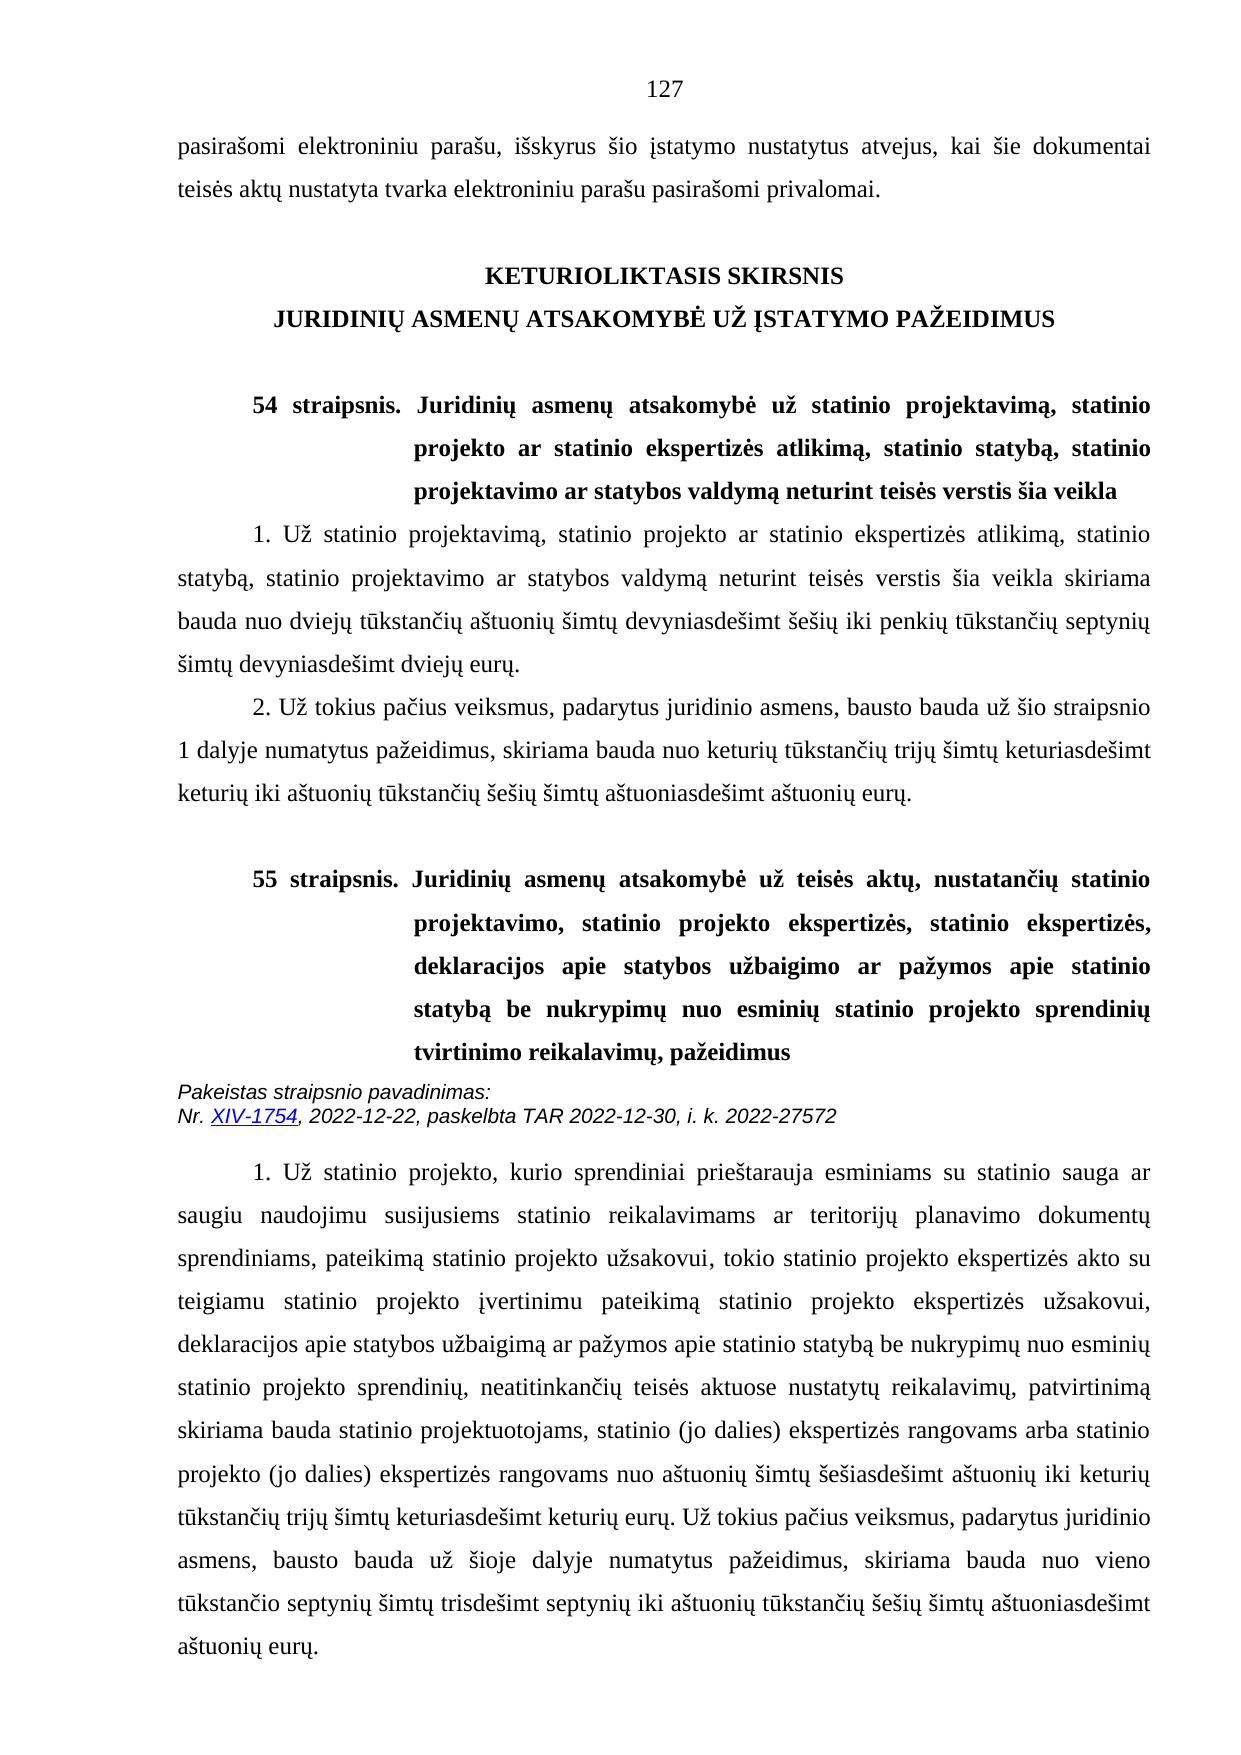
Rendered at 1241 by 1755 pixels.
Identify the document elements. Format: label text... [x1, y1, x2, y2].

text 55 straipsnis. Juridinių asmenų atsakomybė už teisės aktų, nustatančių statinio projektavimo, statinio projekto ekspertizės, statinio ekspertizės, deklaracijos apie statybos užbaigimo ar pažymos apie statinio statybą be nukrypimų nuo esminių statinio projekto sprendinių tvirtinimo reikalavimų, pažeidimus [252, 864, 1152, 1066]
text 1. Už statinio projekto, kurio sprendiniai prieštarauja esminiams su statinio sauga ar saugiu naudojimu susijusiems statinio reikalavimams ar teritorijų planavimo dokumentų sprendiniams, pateikimą statinio projekto užsakovui, tokio statinio projekto ekspertizės akto su teigiamu statinio projekto įvertinimu pateikimą statinio projekto ekspertizės užsakovui, deklaracijos apie statybos užbaigimą ar pažymos apie statinio statybą be nukrypimų nuo esminių statinio projekto sprendinių, neatitinkančių teisės aktuose nustatytų reikalavimų, patvirtinimą skiriama bauda statinio projektuotojams, statinio (jo dalies) ekspertizės rangovams arba statinio projekto (jo dalies) ekspertizės rangovams nuo aštuonių šimtų šešiasdešimt aštuonių iki keturių tūkstančių trijų šimtų keturiasdešimt keturių eurų. Už tokius pačius veiksmus, padarytus juridinio asmens, bausto bauda už šioje dalyje numatytus pažeidimus, skiriama bauda nuo vieno tūkstančio septynių šimtų trisdešimt septynių iki aštuonių tūkstančių šešių šimtų aštuoniasdešimt aštuonių eurų. [177, 1157, 1152, 1660]
text 2. Už tokius pačius veiksmus, padarytus juridinio asmens, bausto bauda už šio straipsnio 1 dalyje numatytus pažeidimus, skiriama bauda nuo keturių tūkstančių trijų šimtų keturiasdešimt keturių iki aštuonių tūkstančių šešių šimtų aštuoniasdešimt aštuonių eurų. [177, 692, 1152, 807]
text Nr. XIV-1754, 2022-12-22, paskelbta TAR 2022-12-30, i. k. 2022-27572 [177, 1104, 1152, 1128]
text Pakeistas straipsnio pavadinimas: [177, 1080, 1152, 1104]
text 1. Už statinio projektavimą, statinio projekto ar statinio ekspertizės atlikimą, statinio statybą, statinio projektavimo ar statybos valdymą neturint teisės verstis šia veikla skiriama bauda nuo dviejų tūkstančių aštuonių šimtų devyniasdešimt šešių iki penkių tūkstančių septynių šimtų devyniasdešimt dviejų eurų. [177, 519, 1152, 678]
text pasirašomi elektroniniu parašu, išskyrus šio įstatymo nustatytus atvejus, kai šie dokumentai teisės aktų nustatyta tvarka elektroniniu parašu pasirašomi privalomai. [177, 131, 1152, 203]
text JURIDINIŲ ASMENŲ ATSAKOMYBĖ UŽ ĮSTATYMO PAŽEIDIMUS [177, 304, 1152, 333]
text 54 straipsnis. Juridinių asmenų atsakomybė už statinio projektavimą, statinio projekto ar statinio ekspertizės atlikimą, statinio statybą, statinio projektavimo ar statybos valdymą neturint teisės verstis šia veikla [252, 390, 1152, 505]
text KETURIOLIKTASIS SKIRSNIS [177, 261, 1152, 289]
